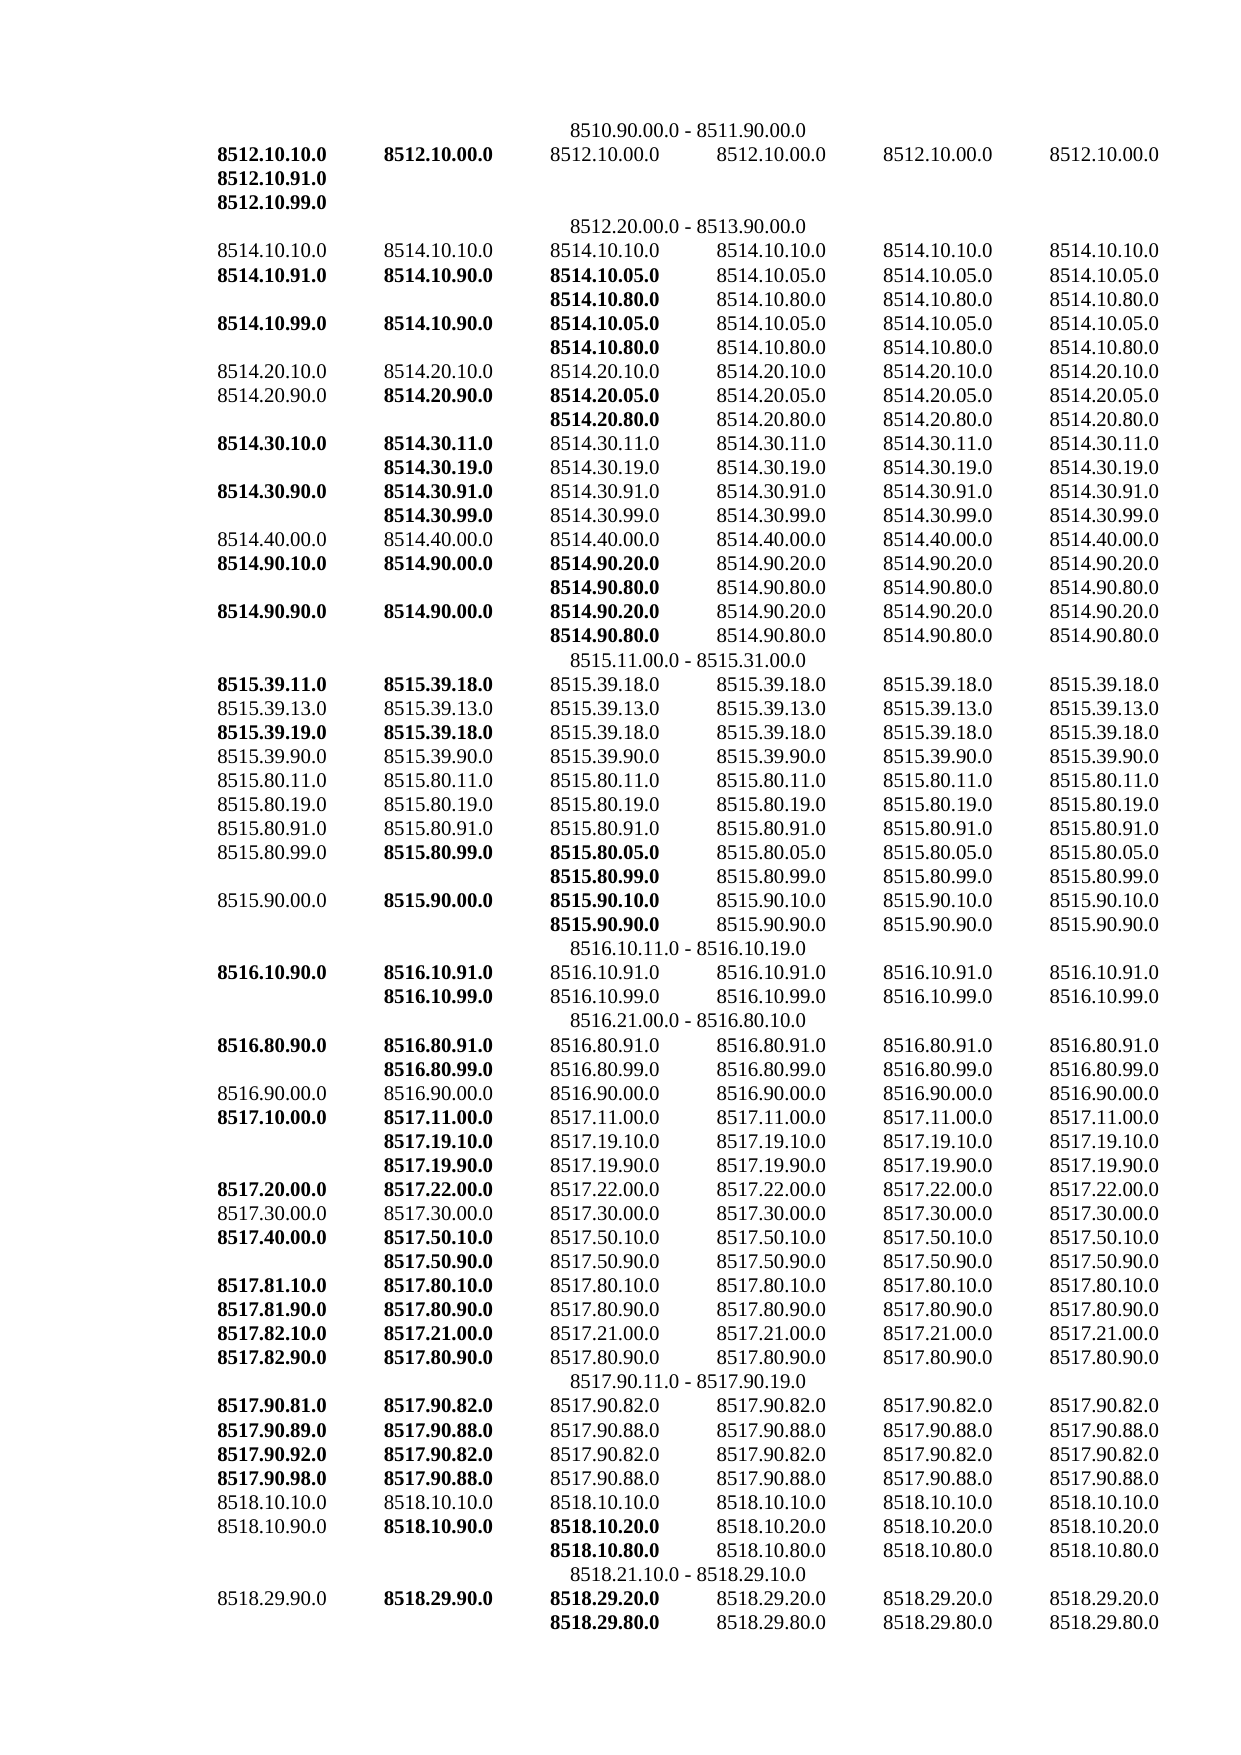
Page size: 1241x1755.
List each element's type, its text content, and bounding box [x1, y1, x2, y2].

table_cell 8514.90.20.0 [521, 551, 688, 575]
table_cell [854, 190, 1021, 214]
table_cell 8517.21.00.0 [854, 1321, 1021, 1345]
table_cell 8514.10.90.0 [355, 263, 521, 287]
table_cell 8517.50.10.0 [355, 1225, 521, 1249]
table_cell 8515.39.18.0 [355, 720, 521, 744]
table_cell 8516.80.99.0 [688, 1057, 854, 1081]
table_cell 8517.90.82.0 [521, 1442, 688, 1466]
table_cell 8516.90.00.0 [688, 1081, 854, 1105]
table_cell 8517.40.00.0 [189, 1225, 355, 1249]
table_cell 8517.50.90.0 [521, 1249, 688, 1273]
table_cell 8514.10.80.0 [1021, 335, 1187, 359]
table_cell 8515.39.18.0 [688, 720, 854, 744]
table_cell 8515.90.10.0 [521, 888, 688, 912]
table_cell 8512.10.00.0 [1021, 142, 1187, 166]
table_cell [355, 190, 521, 214]
table_cell 8517.90.82.0 [854, 1442, 1021, 1466]
table_cell 8516.80.99.0 [1021, 1057, 1187, 1081]
table_cell 8517.90.89.0 [189, 1418, 355, 1442]
table_cell 8517.30.00.0 [189, 1201, 355, 1225]
table_cell 8517.22.00.0 [688, 1177, 854, 1201]
table_cell 8516.90.00.0 [521, 1081, 688, 1105]
table_cell 8515.39.90.0 [1021, 744, 1187, 768]
table_cell 8515.80.11.0 [189, 768, 355, 792]
table_cell 8517.80.10.0 [521, 1273, 688, 1297]
table_cell 8515.80.19.0 [355, 792, 521, 816]
table_cell 8517.22.00.0 [355, 1177, 521, 1201]
table_cell 8516.80.91.0 [1021, 1033, 1187, 1057]
table_cell [355, 864, 521, 888]
table_cell 8515.80.91.0 [521, 816, 688, 840]
table_cell 8515.80.91.0 [189, 816, 355, 840]
table_cell 8517.30.00.0 [1021, 1201, 1187, 1225]
table_cell 8517.90.88.0 [521, 1418, 688, 1442]
table_cell 8514.30.11.0 [688, 431, 854, 455]
table_cell 8514.20.10.0 [521, 359, 688, 383]
table_cell [189, 455, 355, 479]
table_cell 8514.90.00.0 [355, 599, 521, 623]
table_cell 8515.39.90.0 [521, 744, 688, 768]
table_cell 8515.80.19.0 [521, 792, 688, 816]
table_cell 8517.11.00.0 [355, 1105, 521, 1129]
table_cell 8517.19.90.0 [688, 1153, 854, 1177]
table_cell 8517.82.90.0 [189, 1345, 355, 1369]
table_cell 8517.21.00.0 [521, 1321, 688, 1345]
table_cell 8514.10.05.0 [854, 311, 1021, 335]
table_cell 8514.20.10.0 [355, 359, 521, 383]
table_cell 8514.30.99.0 [355, 503, 521, 527]
table_cell 8515.39.11.0 [189, 672, 355, 696]
table_cell [688, 166, 854, 190]
table_cell 8515.80.05.0 [854, 840, 1021, 864]
table_cell 8517.22.00.0 [1021, 1177, 1187, 1201]
table_cell 8515.80.19.0 [854, 792, 1021, 816]
table_cell [189, 1153, 355, 1177]
table_cell 8517.90.92.0 [189, 1442, 355, 1466]
table_cell 8515.39.90.0 [355, 744, 521, 768]
table_cell 8515.90.10.0 [854, 888, 1021, 912]
table_cell [355, 407, 521, 431]
table_cell 8514.90.80.0 [521, 575, 688, 599]
table_cell 8517.21.00.0 [1021, 1321, 1187, 1345]
table_cell 8516.90.00.0 [1021, 1081, 1187, 1105]
table_cell 8514.90.20.0 [521, 599, 688, 623]
table_cell 8514.30.19.0 [688, 455, 854, 479]
table_cell 8514.30.19.0 [355, 455, 521, 479]
table_cell [355, 166, 521, 190]
table_cell 8514.30.99.0 [521, 503, 688, 527]
table_cell 8517.90.11.0 - 8517.90.19.0 [189, 1369, 1187, 1393]
table_cell 8518.10.10.0 [355, 1490, 521, 1514]
table_cell [854, 166, 1021, 190]
table_cell 8518.10.80.0 [521, 1538, 688, 1562]
table_cell 8516.10.91.0 [688, 960, 854, 984]
table_cell 8514.30.91.0 [521, 479, 688, 503]
table_cell 8514.90.80.0 [854, 575, 1021, 599]
table_cell 8515.39.18.0 [355, 672, 521, 696]
table_cell 8517.22.00.0 [521, 1177, 688, 1201]
table_cell 8517.20.00.0 [189, 1177, 355, 1201]
table_cell 8516.21.00.0 - 8516.80.10.0 [189, 1009, 1187, 1032]
table_cell 8515.39.13.0 [688, 696, 854, 720]
table_cell [189, 984, 355, 1008]
table_cell 8514.90.20.0 [688, 551, 854, 575]
table_cell 8517.80.90.0 [355, 1345, 521, 1369]
table_cell 8514.10.10.0 [521, 239, 688, 262]
table_cell 8517.80.10.0 [1021, 1273, 1187, 1297]
table_cell 8516.90.00.0 [189, 1081, 355, 1105]
table_cell 8518.29.20.0 [1021, 1586, 1187, 1610]
table_cell 8512.10.99.0 [189, 190, 355, 214]
table_cell 8516.10.99.0 [688, 984, 854, 1008]
table_cell 8517.19.10.0 [355, 1129, 521, 1153]
table_cell 8517.90.88.0 [854, 1466, 1021, 1490]
table_cell 8514.20.10.0 [688, 359, 854, 383]
table_cell 8517.50.10.0 [688, 1225, 854, 1249]
table_cell [355, 575, 521, 599]
table_cell 8515.39.90.0 [854, 744, 1021, 768]
table_cell 8517.80.90.0 [521, 1345, 688, 1369]
table_cell 8517.90.82.0 [1021, 1394, 1187, 1417]
table_cell [189, 864, 355, 888]
table_cell 8515.80.91.0 [854, 816, 1021, 840]
table_cell [189, 1129, 355, 1153]
table_cell 8514.90.20.0 [1021, 599, 1187, 623]
table_cell 8514.40.00.0 [355, 527, 521, 551]
table_cell [189, 407, 355, 431]
table_cell 8518.10.10.0 [1021, 1490, 1187, 1514]
table_cell 8514.30.91.0 [688, 479, 854, 503]
table_cell 8517.11.00.0 [1021, 1105, 1187, 1129]
table_cell 8518.29.20.0 [521, 1586, 688, 1610]
table_cell [1021, 166, 1187, 190]
table_cell 8517.90.98.0 [189, 1466, 355, 1490]
table_cell 8517.50.90.0 [688, 1249, 854, 1273]
table_cell 8518.29.80.0 [521, 1610, 688, 1634]
table_cell 8515.39.13.0 [355, 696, 521, 720]
table_cell 8517.90.82.0 [355, 1394, 521, 1417]
table_cell 8514.90.80.0 [688, 575, 854, 599]
table_cell 8514.30.91.0 [1021, 479, 1187, 503]
table_cell 8517.11.00.0 [854, 1105, 1021, 1129]
table_cell 8514.10.05.0 [688, 263, 854, 287]
table_cell 8517.19.10.0 [1021, 1129, 1187, 1153]
table_cell [521, 166, 688, 190]
table_cell [189, 1610, 355, 1634]
table_cell 8517.19.10.0 [854, 1129, 1021, 1153]
table_cell 8516.80.90.0 [189, 1033, 355, 1057]
table_cell 8517.21.00.0 [355, 1321, 521, 1345]
table_cell 8517.11.00.0 [521, 1105, 688, 1129]
table_cell 8514.90.80.0 [521, 624, 688, 647]
table_cell 8514.10.80.0 [854, 335, 1021, 359]
table_cell 8515.80.19.0 [189, 792, 355, 816]
table_cell 8518.10.10.0 [189, 1490, 355, 1514]
table_cell 8518.21.10.0 - 8518.29.10.0 [189, 1562, 1187, 1586]
table_cell 8517.90.88.0 [521, 1466, 688, 1490]
table_cell [189, 912, 355, 936]
table_cell 8514.90.20.0 [1021, 551, 1187, 575]
table_cell 8514.10.05.0 [521, 311, 688, 335]
table_cell 8515.39.13.0 [189, 696, 355, 720]
table_cell 8516.80.91.0 [521, 1033, 688, 1057]
table_cell 8515.39.90.0 [189, 744, 355, 768]
table_cell 8514.20.05.0 [688, 383, 854, 407]
table_cell 8514.10.80.0 [521, 335, 688, 359]
table_cell 8514.10.10.0 [1021, 239, 1187, 262]
table_cell 8514.20.05.0 [854, 383, 1021, 407]
table_cell 8516.10.91.0 [854, 960, 1021, 984]
table_cell 8512.10.00.0 [355, 142, 521, 166]
table_cell 8517.90.88.0 [1021, 1418, 1187, 1442]
table_cell 8517.50.90.0 [1021, 1249, 1187, 1273]
table_cell 8517.50.10.0 [1021, 1225, 1187, 1249]
table_cell 8515.80.05.0 [521, 840, 688, 864]
table_cell 8514.10.05.0 [688, 311, 854, 335]
table_cell 8518.29.80.0 [1021, 1610, 1187, 1634]
table_cell 8514.10.80.0 [521, 287, 688, 311]
table_cell [189, 1249, 355, 1273]
table_cell 8514.30.90.0 [189, 479, 355, 503]
table_cell 8514.20.80.0 [521, 407, 688, 431]
table_cell 8517.81.10.0 [189, 1273, 355, 1297]
table_cell [189, 624, 355, 647]
table_cell [189, 575, 355, 599]
table_cell 8514.10.05.0 [1021, 263, 1187, 287]
table_cell 8515.80.99.0 [1021, 864, 1187, 888]
table_cell 8514.30.19.0 [854, 455, 1021, 479]
table_cell [1021, 190, 1187, 214]
table_cell 8514.40.00.0 [521, 527, 688, 551]
table_cell 8517.19.90.0 [355, 1153, 521, 1177]
table_cell 8512.10.91.0 [189, 166, 355, 190]
table_cell 8518.10.20.0 [1021, 1514, 1187, 1538]
table_cell 8518.29.80.0 [688, 1610, 854, 1634]
table_cell 8517.50.90.0 [355, 1249, 521, 1273]
table_cell 8514.10.05.0 [521, 263, 688, 287]
table_cell 8515.39.13.0 [521, 696, 688, 720]
table_cell 8515.80.11.0 [688, 768, 854, 792]
table_cell 8515.80.05.0 [688, 840, 854, 864]
table_cell 8514.30.99.0 [1021, 503, 1187, 527]
table_cell 8517.30.00.0 [521, 1201, 688, 1225]
table_cell 8514.10.10.0 [688, 239, 854, 262]
table_cell 8518.29.20.0 [854, 1586, 1021, 1610]
table_cell 8514.30.11.0 [521, 431, 688, 455]
table_cell 8517.80.90.0 [688, 1345, 854, 1369]
table_cell 8515.39.18.0 [1021, 672, 1187, 696]
table_cell [355, 1610, 521, 1634]
table_cell 8515.90.10.0 [688, 888, 854, 912]
table_cell 8516.80.91.0 [854, 1033, 1021, 1057]
table_cell 8517.90.88.0 [355, 1418, 521, 1442]
table_cell 8517.21.00.0 [688, 1321, 854, 1345]
table_cell 8517.90.88.0 [1021, 1466, 1187, 1490]
table_cell 8515.39.13.0 [854, 696, 1021, 720]
table_cell 8514.20.10.0 [854, 359, 1021, 383]
table_cell 8516.80.99.0 [854, 1057, 1021, 1081]
table_cell 8514.20.80.0 [854, 407, 1021, 431]
table_cell 8515.90.90.0 [521, 912, 688, 936]
table_cell 8518.10.80.0 [688, 1538, 854, 1562]
table_cell 8517.50.90.0 [854, 1249, 1021, 1273]
table_cell [189, 1538, 355, 1562]
table_cell [189, 287, 355, 311]
table_cell 8515.80.11.0 [854, 768, 1021, 792]
table_cell 8514.30.19.0 [521, 455, 688, 479]
table_cell 8515.90.00.0 [189, 888, 355, 912]
table_cell 8514.10.80.0 [854, 287, 1021, 311]
table_cell 8517.90.82.0 [688, 1394, 854, 1417]
table_cell 8518.10.80.0 [1021, 1538, 1187, 1562]
table_cell 8515.39.19.0 [189, 720, 355, 744]
table_cell 8514.20.80.0 [688, 407, 854, 431]
table_cell [355, 912, 521, 936]
table_cell 8514.20.10.0 [189, 359, 355, 383]
table_cell 8518.10.20.0 [688, 1514, 854, 1538]
table_cell 8517.11.00.0 [688, 1105, 854, 1129]
table_cell 8514.20.90.0 [355, 383, 521, 407]
table_cell 8514.90.90.0 [189, 599, 355, 623]
table_cell 8516.10.99.0 [355, 984, 521, 1008]
table_cell 8514.90.80.0 [1021, 575, 1187, 599]
table_cell 8514.30.11.0 [355, 431, 521, 455]
table_cell 8514.90.00.0 [355, 551, 521, 575]
table_cell 8517.22.00.0 [854, 1177, 1021, 1201]
table_cell 8518.10.20.0 [854, 1514, 1021, 1538]
table_cell [189, 335, 355, 359]
table_cell 8514.10.80.0 [688, 287, 854, 311]
table_cell 8517.19.90.0 [854, 1153, 1021, 1177]
table_cell 8515.80.99.0 [355, 840, 521, 864]
table_cell 8512.10.00.0 [688, 142, 854, 166]
table_cell 8514.90.20.0 [854, 551, 1021, 575]
table_cell 8512.10.10.0 [189, 142, 355, 166]
table_cell 8512.10.00.0 [854, 142, 1021, 166]
table_cell 8515.90.00.0 [355, 888, 521, 912]
table_cell 8514.30.11.0 [854, 431, 1021, 455]
table_cell 8514.30.91.0 [355, 479, 521, 503]
table_cell [521, 190, 688, 214]
table_cell 8517.80.90.0 [688, 1297, 854, 1321]
table_cell 8517.19.90.0 [1021, 1153, 1187, 1177]
table_cell 8517.90.88.0 [854, 1418, 1021, 1442]
table_cell 8518.29.20.0 [688, 1586, 854, 1610]
table_cell 8516.80.99.0 [521, 1057, 688, 1081]
table_cell 8514.10.80.0 [688, 335, 854, 359]
table_cell 8514.20.90.0 [189, 383, 355, 407]
table_cell 8517.80.90.0 [1021, 1297, 1187, 1321]
table_cell 8516.10.90.0 [189, 960, 355, 984]
table_cell [355, 1538, 521, 1562]
table_cell 8515.80.99.0 [521, 864, 688, 888]
table_cell 8514.20.80.0 [1021, 407, 1187, 431]
table_cell 8514.40.00.0 [189, 527, 355, 551]
table_cell 8515.80.99.0 [189, 840, 355, 864]
table_cell 8515.39.18.0 [521, 720, 688, 744]
table_cell 8517.19.10.0 [688, 1129, 854, 1153]
table_cell 8516.10.99.0 [521, 984, 688, 1008]
table_cell 8514.90.10.0 [189, 551, 355, 575]
table_cell 8514.20.05.0 [521, 383, 688, 407]
table_cell 8515.39.18.0 [1021, 720, 1187, 744]
table_cell 8516.80.91.0 [688, 1033, 854, 1057]
table_cell 8518.10.90.0 [189, 1514, 355, 1538]
table_cell 8514.10.90.0 [355, 311, 521, 335]
table_cell [688, 190, 854, 214]
table_cell 8514.90.80.0 [688, 624, 854, 647]
table_cell 8517.80.90.0 [521, 1297, 688, 1321]
table_cell 8517.80.90.0 [854, 1345, 1021, 1369]
table_cell 8514.10.10.0 [854, 239, 1021, 262]
table_cell 8517.30.00.0 [688, 1201, 854, 1225]
table_cell 8518.29.90.0 [189, 1586, 355, 1610]
table_cell 8518.10.80.0 [854, 1538, 1021, 1562]
table_cell 8517.90.82.0 [355, 1442, 521, 1466]
table_cell 8514.10.10.0 [189, 239, 355, 262]
table_cell 8518.10.10.0 [521, 1490, 688, 1514]
table_cell 8514.40.00.0 [854, 527, 1021, 551]
table_cell 8515.80.91.0 [1021, 816, 1187, 840]
table_cell 8514.30.19.0 [1021, 455, 1187, 479]
table_cell 8517.30.00.0 [355, 1201, 521, 1225]
table_cell 8512.10.00.0 [521, 142, 688, 166]
table_cell 8515.90.90.0 [688, 912, 854, 936]
table_cell 8510.90.00.0 - 8511.90.00.0 [189, 118, 1187, 142]
table_cell [189, 1057, 355, 1081]
table_cell 8515.39.90.0 [688, 744, 854, 768]
table_cell 8514.10.80.0 [1021, 287, 1187, 311]
table_cell 8514.20.10.0 [1021, 359, 1187, 383]
table_cell 8517.90.88.0 [688, 1466, 854, 1490]
table_cell 8517.50.10.0 [854, 1225, 1021, 1249]
table_cell 8514.30.91.0 [854, 479, 1021, 503]
table_cell 8515.80.19.0 [1021, 792, 1187, 816]
table_cell 8515.80.99.0 [854, 864, 1021, 888]
table_cell 8517.90.82.0 [688, 1442, 854, 1466]
table_cell 8517.82.10.0 [189, 1321, 355, 1345]
table_cell 8516.90.00.0 [355, 1081, 521, 1105]
table_cell 8514.90.80.0 [854, 624, 1021, 647]
table_cell 8515.90.90.0 [1021, 912, 1187, 936]
table_cell 8516.10.91.0 [355, 960, 521, 984]
table_cell 8514.30.99.0 [854, 503, 1021, 527]
table_cell 8518.10.90.0 [355, 1514, 521, 1538]
table_cell 8515.80.05.0 [1021, 840, 1187, 864]
table_cell 8515.80.99.0 [688, 864, 854, 888]
table_cell 8515.39.18.0 [521, 672, 688, 696]
table_cell 8518.10.20.0 [521, 1514, 688, 1538]
table_cell 8515.80.91.0 [355, 816, 521, 840]
table_cell 8517.80.10.0 [854, 1273, 1021, 1297]
table_cell 8517.90.82.0 [521, 1394, 688, 1417]
table_cell [355, 335, 521, 359]
table_cell 8514.10.91.0 [189, 263, 355, 287]
table_cell [189, 503, 355, 527]
table_cell 8515.39.18.0 [854, 720, 1021, 744]
table_cell 8517.81.90.0 [189, 1297, 355, 1321]
table_cell 8514.10.99.0 [189, 311, 355, 335]
table_cell 8517.80.90.0 [1021, 1345, 1187, 1369]
table_cell 8517.90.88.0 [355, 1466, 521, 1490]
table_cell 8512.20.00.0 - 8513.90.00.0 [189, 214, 1187, 238]
table_cell 8516.80.91.0 [355, 1033, 521, 1057]
table_cell 8515.80.11.0 [1021, 768, 1187, 792]
table_cell 8517.80.90.0 [854, 1297, 1021, 1321]
table_cell [355, 287, 521, 311]
table_cell 8517.90.81.0 [189, 1394, 355, 1417]
table_cell 8515.39.13.0 [1021, 696, 1187, 720]
table_cell 8514.10.05.0 [854, 263, 1021, 287]
table_cell 8514.90.20.0 [688, 599, 854, 623]
table_cell 8515.90.10.0 [1021, 888, 1187, 912]
table_cell 8516.10.99.0 [1021, 984, 1187, 1008]
table_cell 8514.90.20.0 [854, 599, 1021, 623]
table_cell 8517.90.82.0 [1021, 1442, 1187, 1466]
table_cell [355, 624, 521, 647]
table_cell 8514.40.00.0 [1021, 527, 1187, 551]
table_cell 8516.10.99.0 [854, 984, 1021, 1008]
table_cell 8516.80.99.0 [355, 1057, 521, 1081]
table_cell 8517.80.10.0 [688, 1273, 854, 1297]
table_cell 8517.90.88.0 [688, 1418, 854, 1442]
table_cell 8517.90.82.0 [854, 1394, 1021, 1417]
table_cell 8518.10.10.0 [688, 1490, 854, 1514]
table_cell 8517.50.10.0 [521, 1225, 688, 1249]
table_cell 8516.10.91.0 [521, 960, 688, 984]
table_cell 8514.30.11.0 [1021, 431, 1187, 455]
table_cell 8515.39.18.0 [688, 672, 854, 696]
table_cell 8517.19.10.0 [521, 1129, 688, 1153]
table_cell 8517.30.00.0 [854, 1201, 1021, 1225]
table_cell 8518.29.80.0 [854, 1610, 1021, 1634]
table_cell 8515.80.19.0 [688, 792, 854, 816]
table_cell 8515.80.11.0 [521, 768, 688, 792]
table_cell 8518.29.90.0 [355, 1586, 521, 1610]
table_cell 8514.10.10.0 [355, 239, 521, 262]
table_cell 8514.30.99.0 [688, 503, 854, 527]
table_cell 8515.80.91.0 [688, 816, 854, 840]
table_cell 8516.10.91.0 [1021, 960, 1187, 984]
table_cell 8514.40.00.0 [688, 527, 854, 551]
table_cell 8514.90.80.0 [1021, 624, 1187, 647]
table_cell 8516.90.00.0 [854, 1081, 1021, 1105]
table_cell 8514.20.05.0 [1021, 383, 1187, 407]
table_cell 8517.80.90.0 [355, 1297, 521, 1321]
table_cell 8518.10.10.0 [854, 1490, 1021, 1514]
table_cell 8517.80.10.0 [355, 1273, 521, 1297]
table_cell 8517.19.90.0 [521, 1153, 688, 1177]
table_cell 8516.10.11.0 - 8516.10.19.0 [189, 936, 1187, 960]
table_cell 8515.39.18.0 [854, 672, 1021, 696]
table_cell 8515.80.11.0 [355, 768, 521, 792]
table_cell 8517.10.00.0 [189, 1105, 355, 1129]
table_cell 8514.30.10.0 [189, 431, 355, 455]
table_cell 8515.11.00.0 - 8515.31.00.0 [189, 648, 1187, 672]
table_cell 8514.10.05.0 [1021, 311, 1187, 335]
table_cell 8515.90.90.0 [854, 912, 1021, 936]
